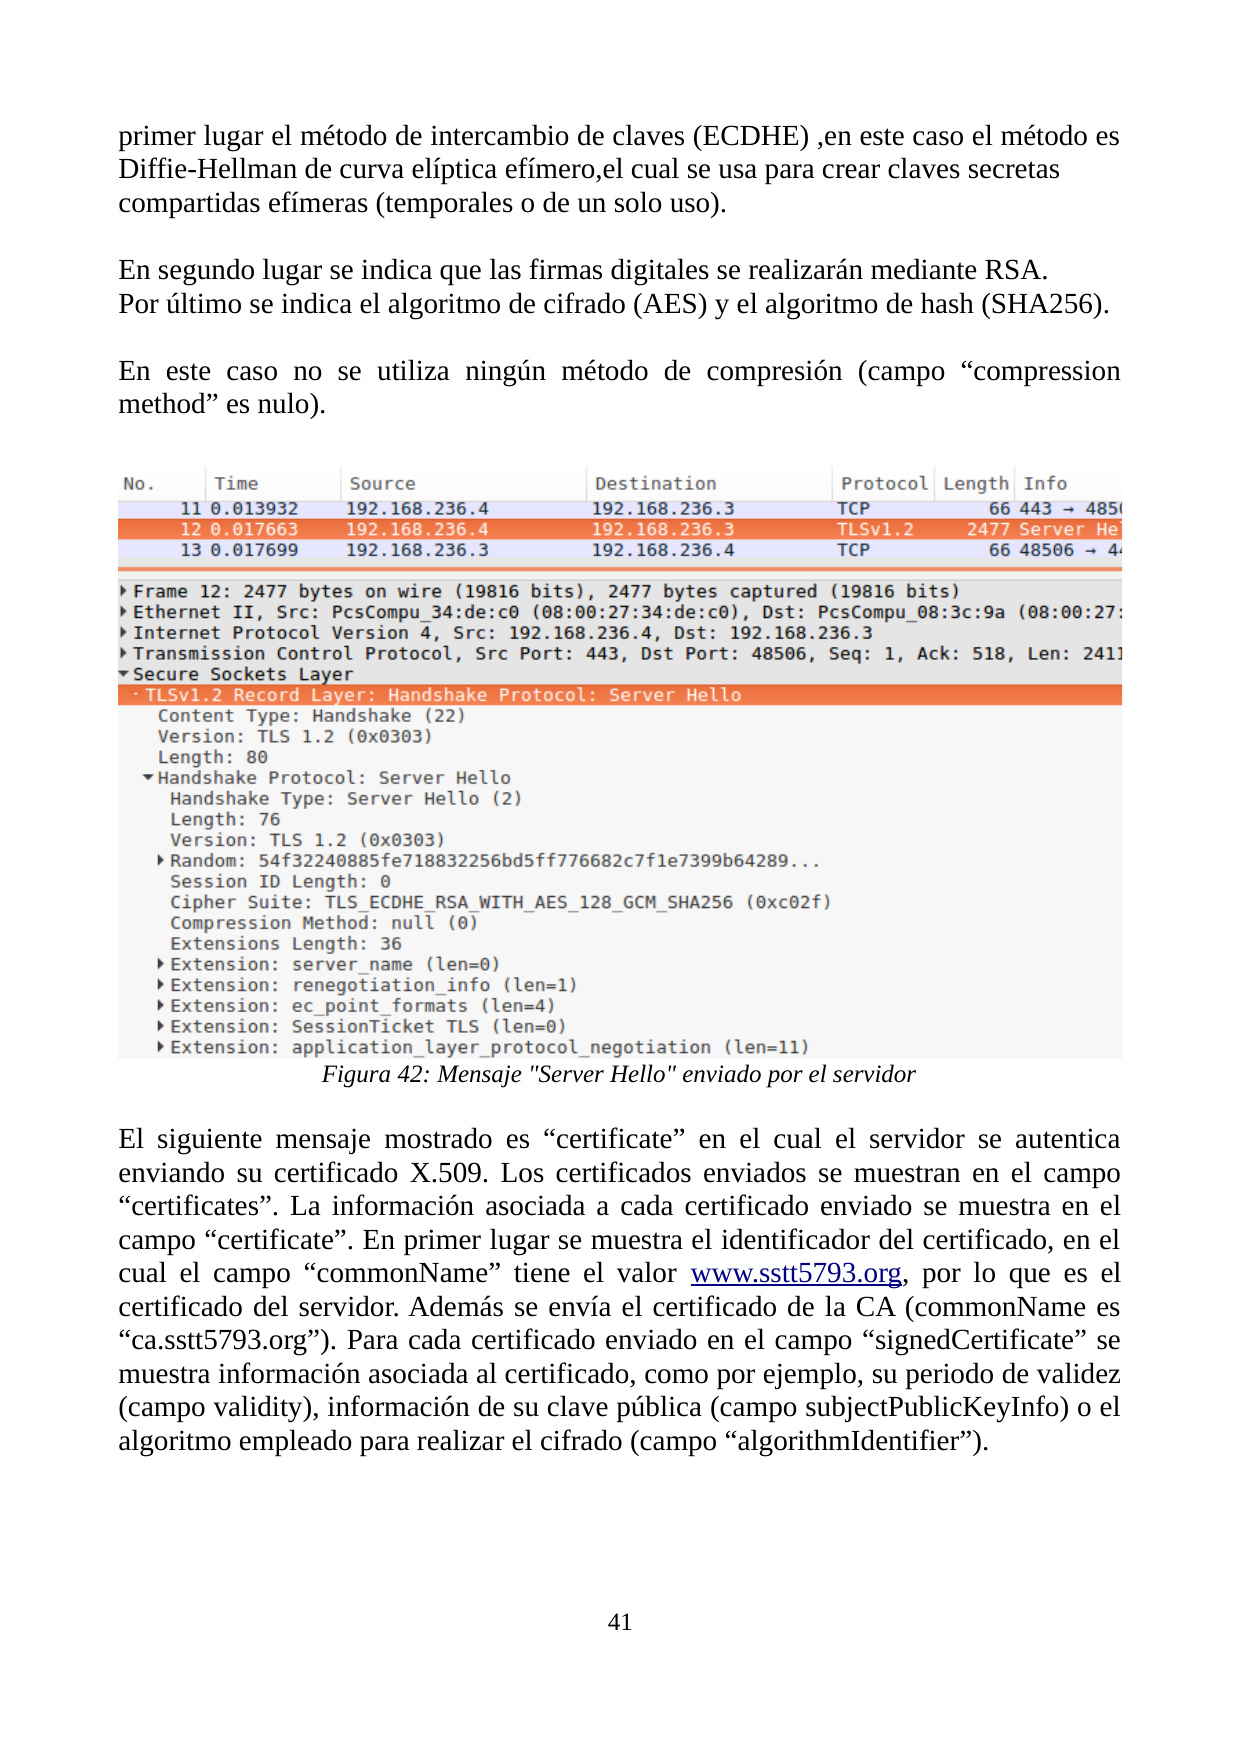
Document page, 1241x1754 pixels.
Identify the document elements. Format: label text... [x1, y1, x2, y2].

picture [118, 466, 1123, 1059]
text En segundo lugar se indica que las firmas digitales se realizarán mediante RSA. [118, 252, 1122, 286]
text El siguiente mensaje mostrado es “certificate” en el cual el servidor se autentica enviando su certificado X.509. Los certificados enviados se muestran en el campo “certificates”. La información asociada a cada certificado enviado se muestra en el campo “certificate”. En primer lugar se muestra el identificador del certificado, en el cual el campo “commonName” tiene el valor www.sstt5793.org, por lo que es el certificado del servidor. Además se envía el certificado de la CA (commonName es “ca.sstt5793.org”). Para cada certificado enviado en el campo “signedCertificate” se muestra información asociada al certificado, como por ejemplo, su periodo de validez (campo validity), información de su clave pública (campo subjectPublicKeyInfo) o el algoritmo empleado para realizar el cifrado (campo “algorithmIdentifier”). [118, 1121, 1122, 1457]
text Figura 42: Mensaje "Server Hello" enviado por el servidor [118, 1059, 1122, 1088]
text En este caso no se utiliza ningún método de compresión (campo “compression method” es nulo). [118, 353, 1122, 420]
text compartidas efímeras (temporales o de un solo uso). [118, 185, 1122, 219]
text primer lugar el método de intercambio de claves (ECDHE) ,en este caso el método es Diffie-Hellman de curva elíptica efímero,el cual se usa para crear claves secretas [118, 118, 1122, 185]
text Por último se indica el algoritmo de cifrado (AES) y el algoritmo de hash (SHA256). [118, 286, 1122, 319]
